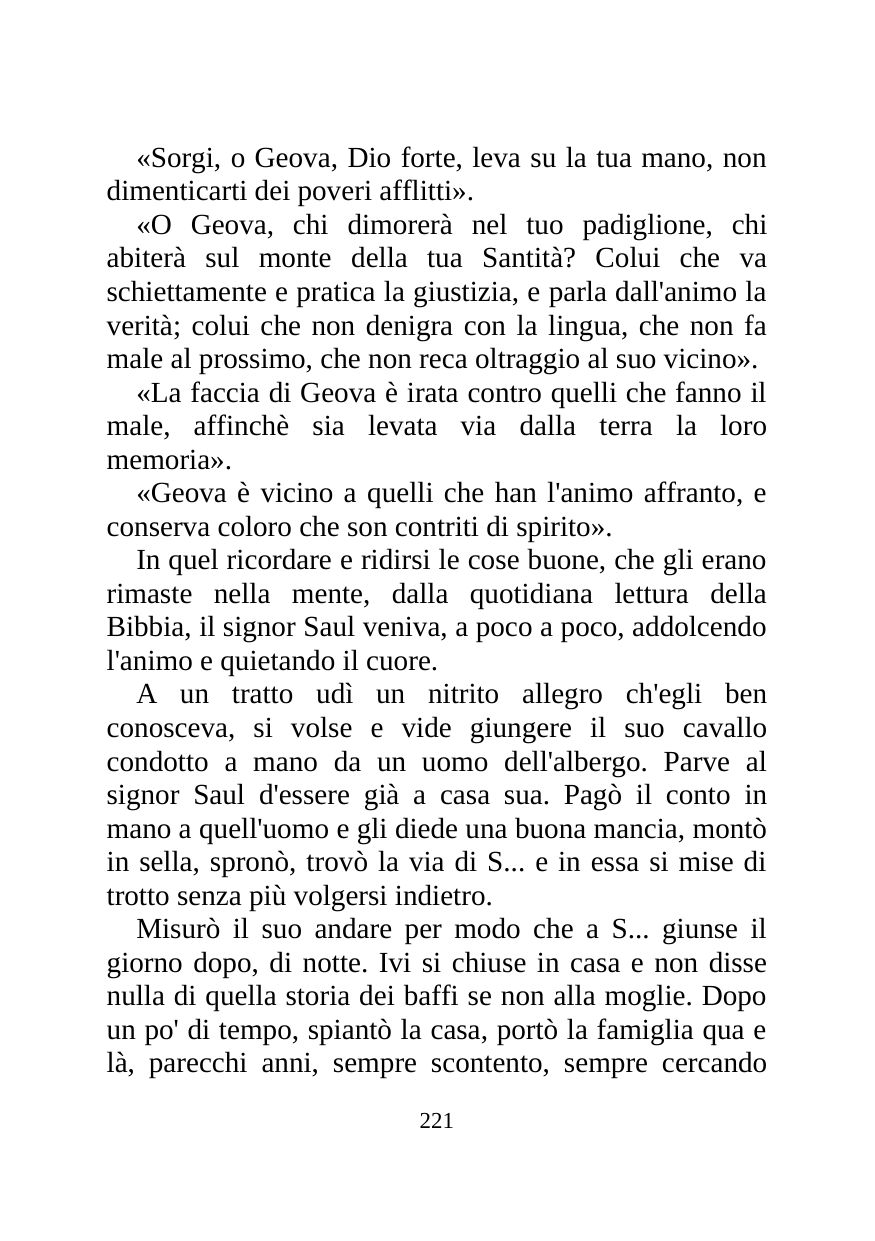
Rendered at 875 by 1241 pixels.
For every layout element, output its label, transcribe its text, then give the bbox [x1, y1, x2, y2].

text In quel ricordare e ridirsi le cose buone, che gli erano rimaste nella mente, dalla quotidiana lettura della Bibbia, il signor Saul veniva, a poco a poco, addolcendo l'animo e quietando il cuore. [106, 542, 768, 677]
text «Geova è vicino a quelli che han l'animo affranto, e conserva coloro che son contriti di spirito». [106, 475, 768, 542]
text «La faccia di Geova è irata contro quelli che fanno il male, affinchè sia levata via dalla terra la loro memoria». [106, 375, 768, 475]
text A un tratto udì un nitrito allegro ch'egli ben conosceva, si volse e vide giungere il suo cavallo condotto a mano da un uomo dell'albergo. Parve al signor Saul d'essere già a casa sua. Pagò il conto in mano a quell'uomo e gli diede una buona mancia, montò in sella, spronò, trovò la via di S... e in essa si mise di trotto senza più volgersi indietro. [106, 677, 768, 911]
text «Sorgi, o Geova, Dio forte, leva su la tua mano, non dimenticarti dei poveri afflitti». [106, 140, 768, 207]
text «O Geova, chi dimorerà nel tuo padiglione, chi abiterà sul monte della tua Santità? Colui che va schiettamente e pratica la giustizia, e parla dall'animo la verità; colui che non denigra con la lingua, che non fa male al prossimo, che non reca oltraggio al suo vicino». [106, 207, 768, 375]
text Misurò il suo andare per modo che a S... giunse il giorno dopo, di notte. Ivi si chiuse in casa e non disse nulla di quella storia dei baffi se non alla moglie. Dopo un po' di tempo, spiantò la casa, portò la famiglia qua e là, parecchi anni, sempre scontento, sempre cercando [106, 911, 768, 1079]
